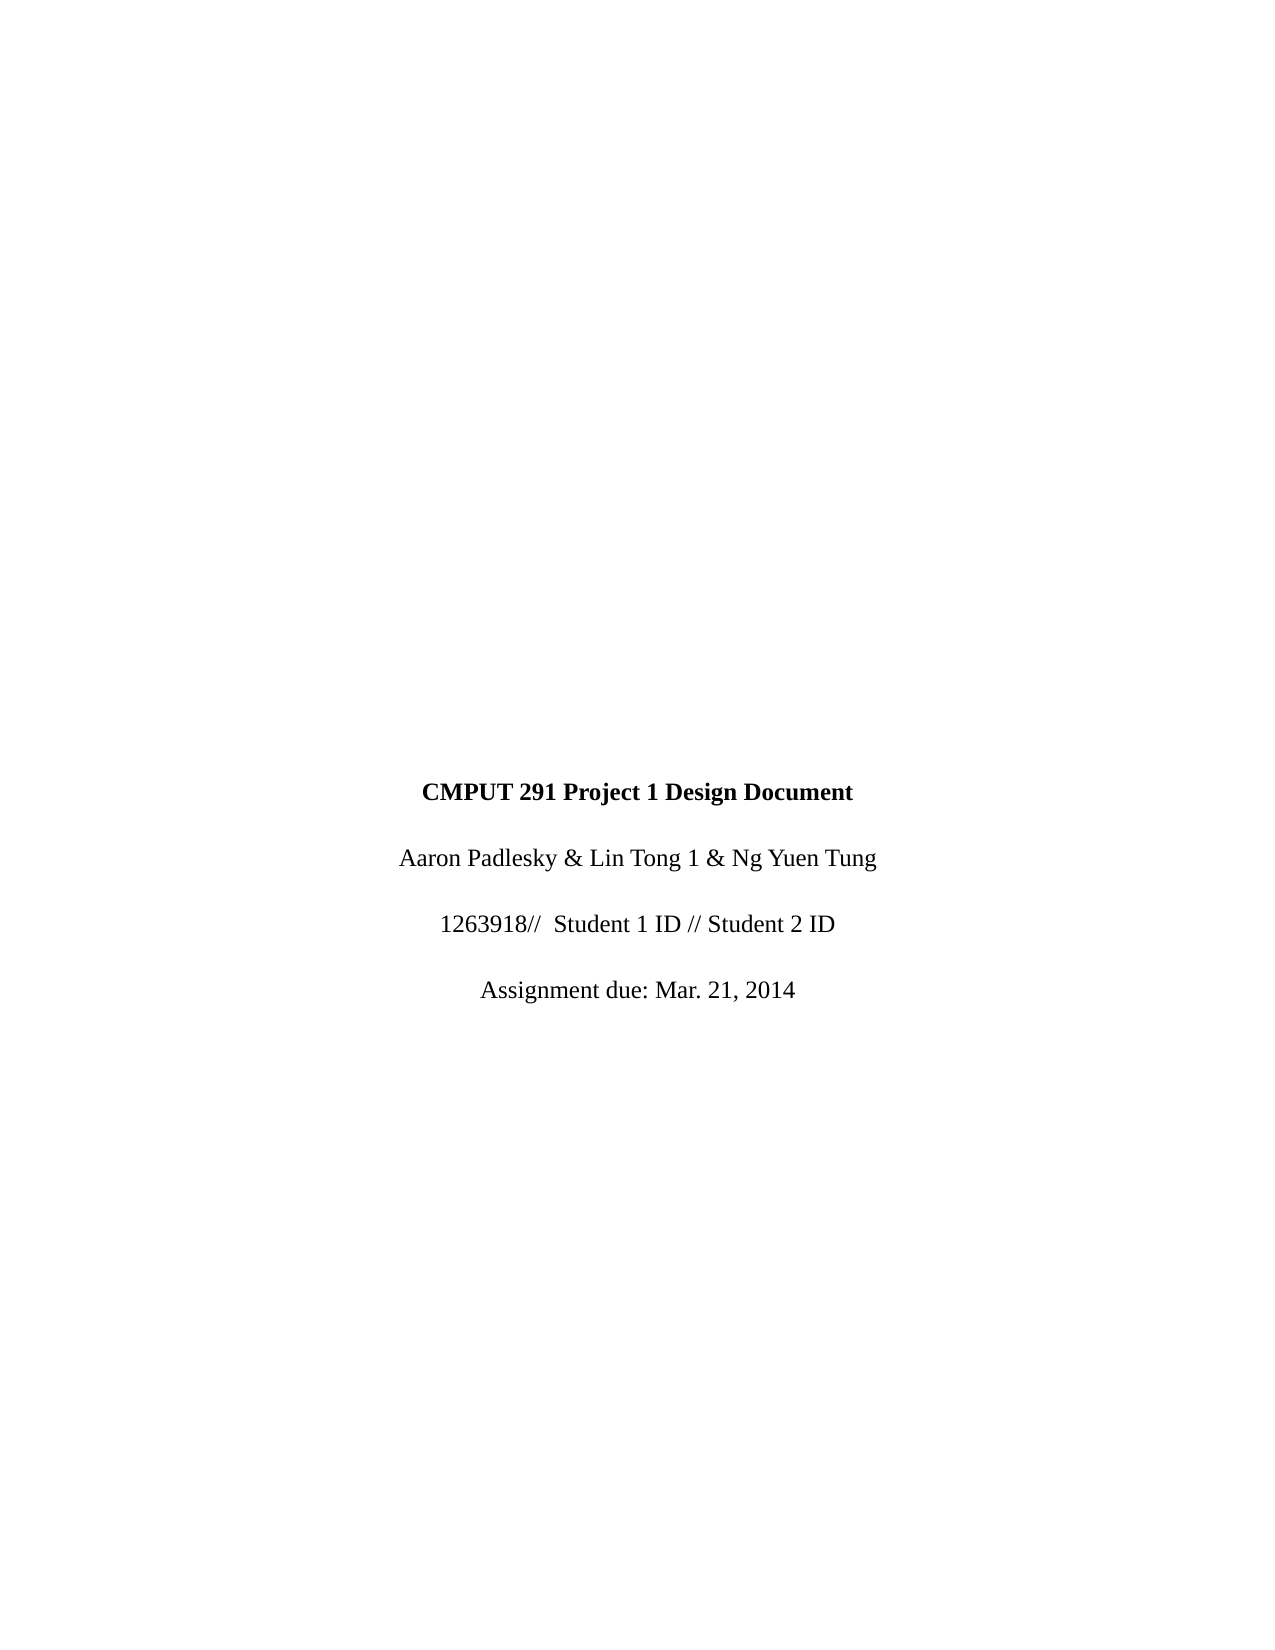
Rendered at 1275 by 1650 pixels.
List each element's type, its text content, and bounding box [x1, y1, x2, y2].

text Aaron Padlesky & Lin Tong 1 & Ng Yuen Tung [150, 843, 1125, 872]
text CMPUT 291 Project 1 Design Document [150, 777, 1125, 806]
text Assignment due: Mar. 21, 2014 [150, 976, 1125, 1004]
text 1263918// Student 1 ID // Student 2 ID [150, 909, 1125, 938]
